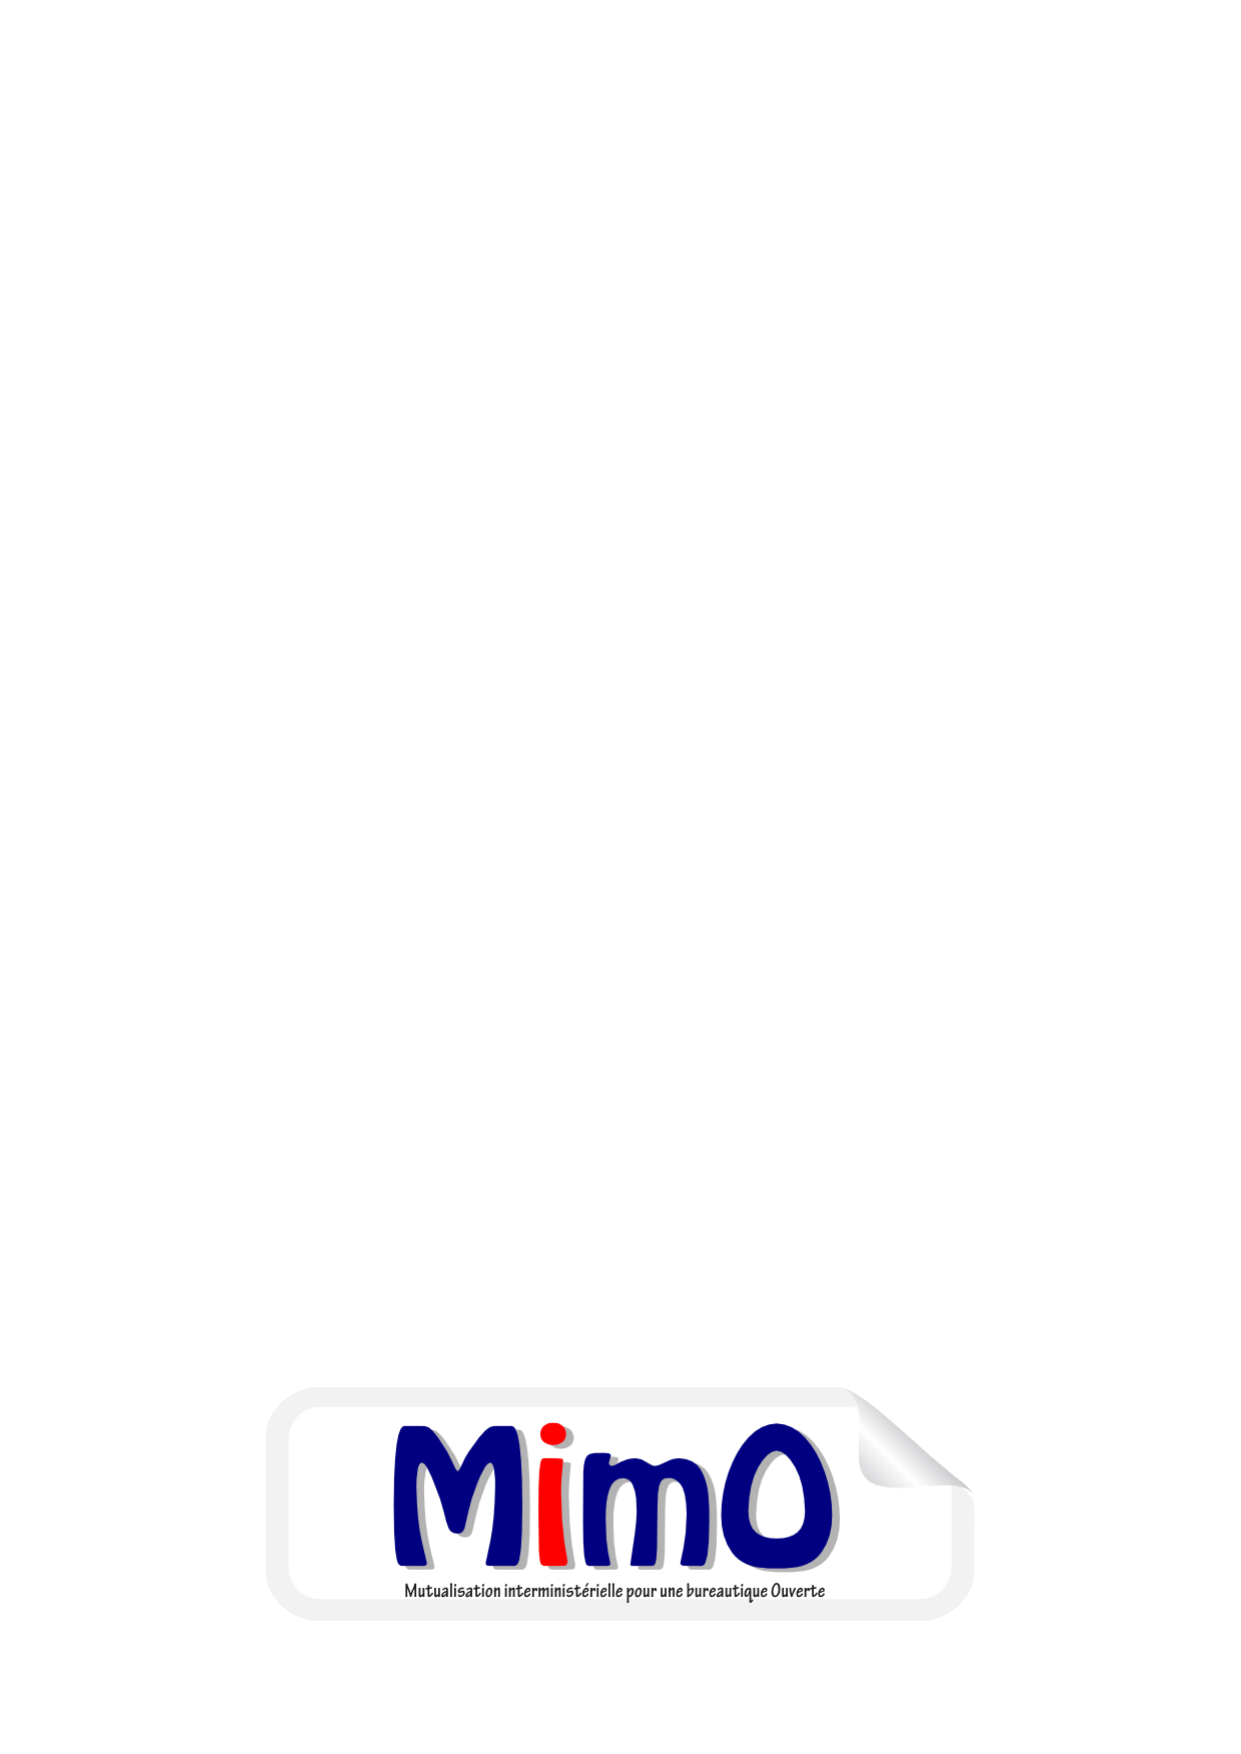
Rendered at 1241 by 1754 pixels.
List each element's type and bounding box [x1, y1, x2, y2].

picture [265, 1387, 975, 1621]
